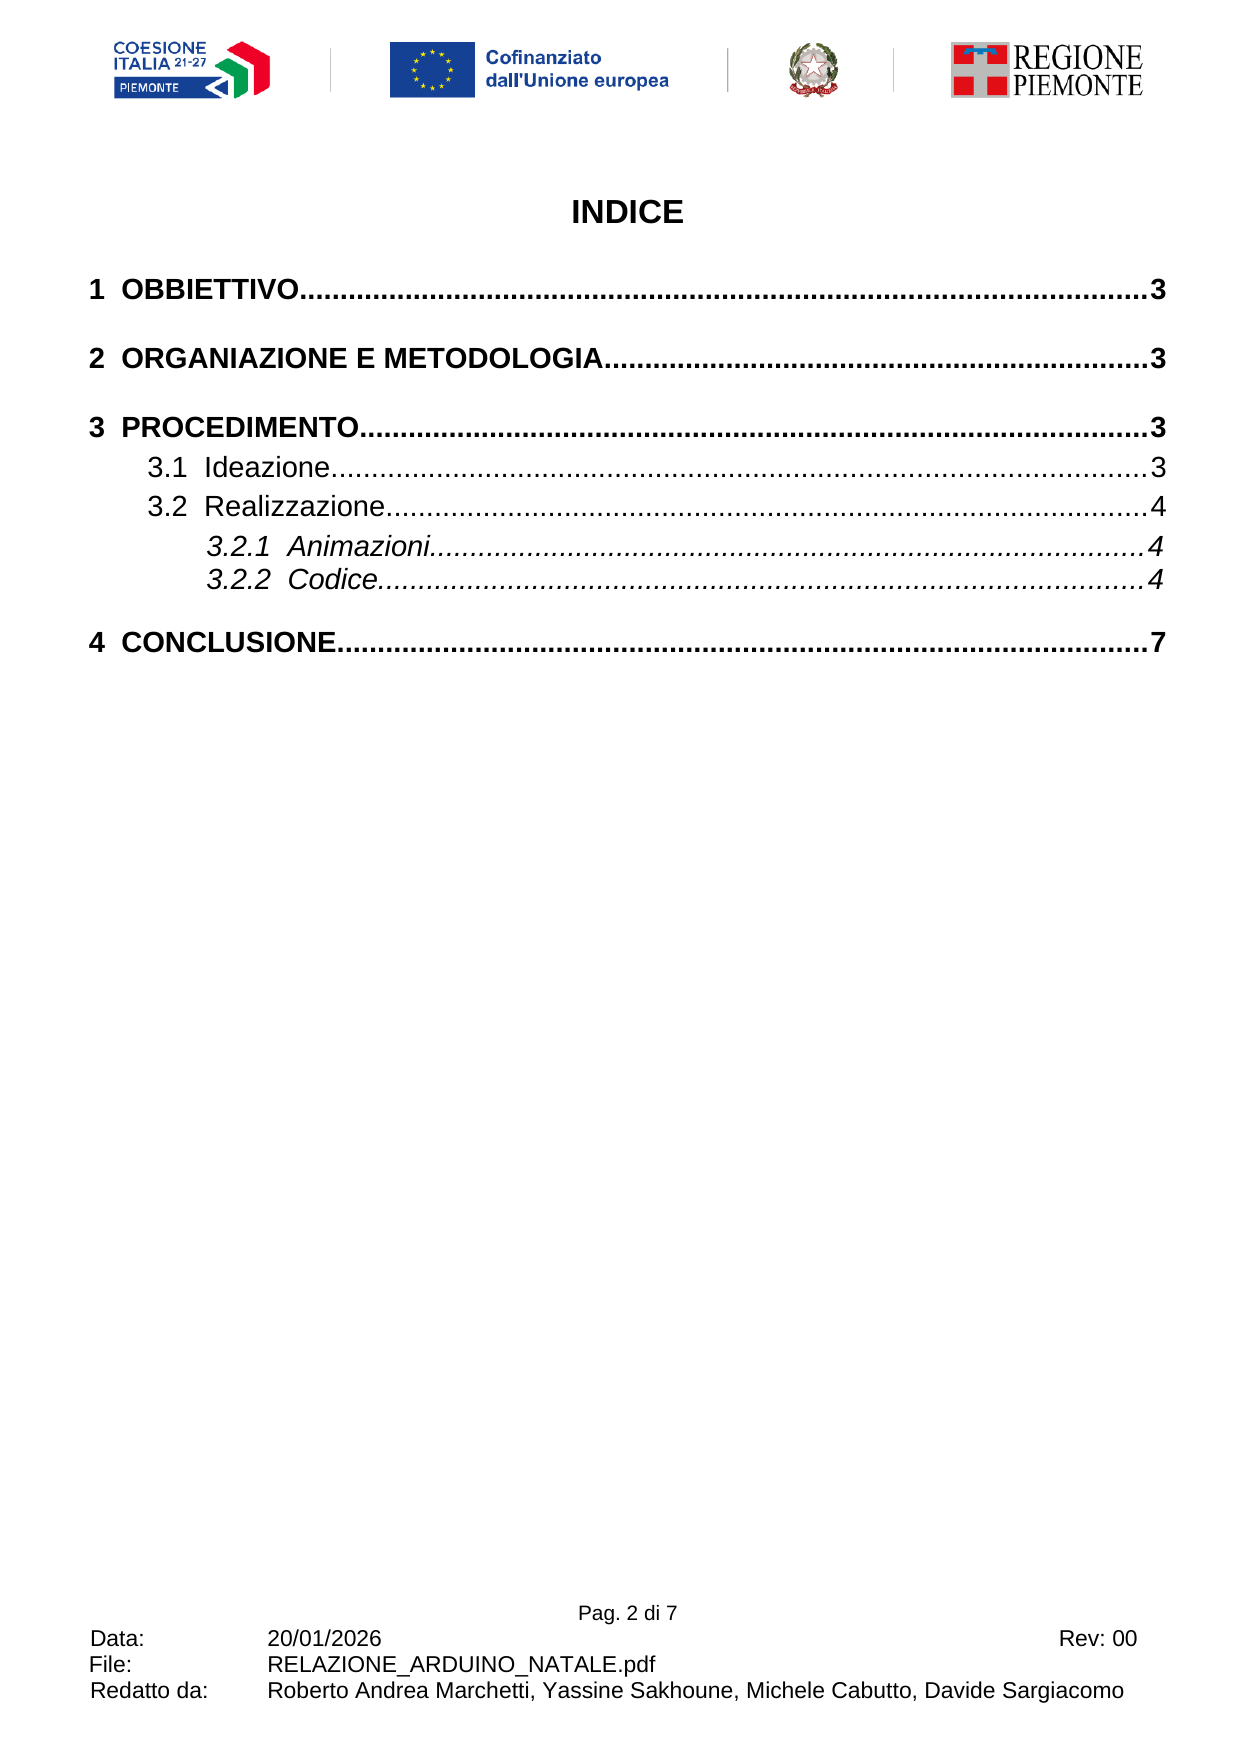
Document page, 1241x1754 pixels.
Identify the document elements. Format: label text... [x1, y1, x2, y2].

text 3.2 Realizzazione 4 [89, 489, 1167, 523]
text 2 Organiazione e Metodologia 3 [89, 341, 1167, 375]
text 1 Obbiettivo 3 [89, 272, 1167, 306]
subtitle INDICE [89, 192, 1167, 230]
text 3.2.2 Codice 4 [148, 562, 1167, 596]
text 4 Conclusione 7 [89, 625, 1167, 659]
text 3.1 Ideazione 3 [89, 450, 1167, 483]
text 3.2.1 Animazioni 4 [148, 529, 1167, 562]
text 3 Procedimento 3 [89, 410, 1167, 444]
picture [108, 29, 1147, 119]
